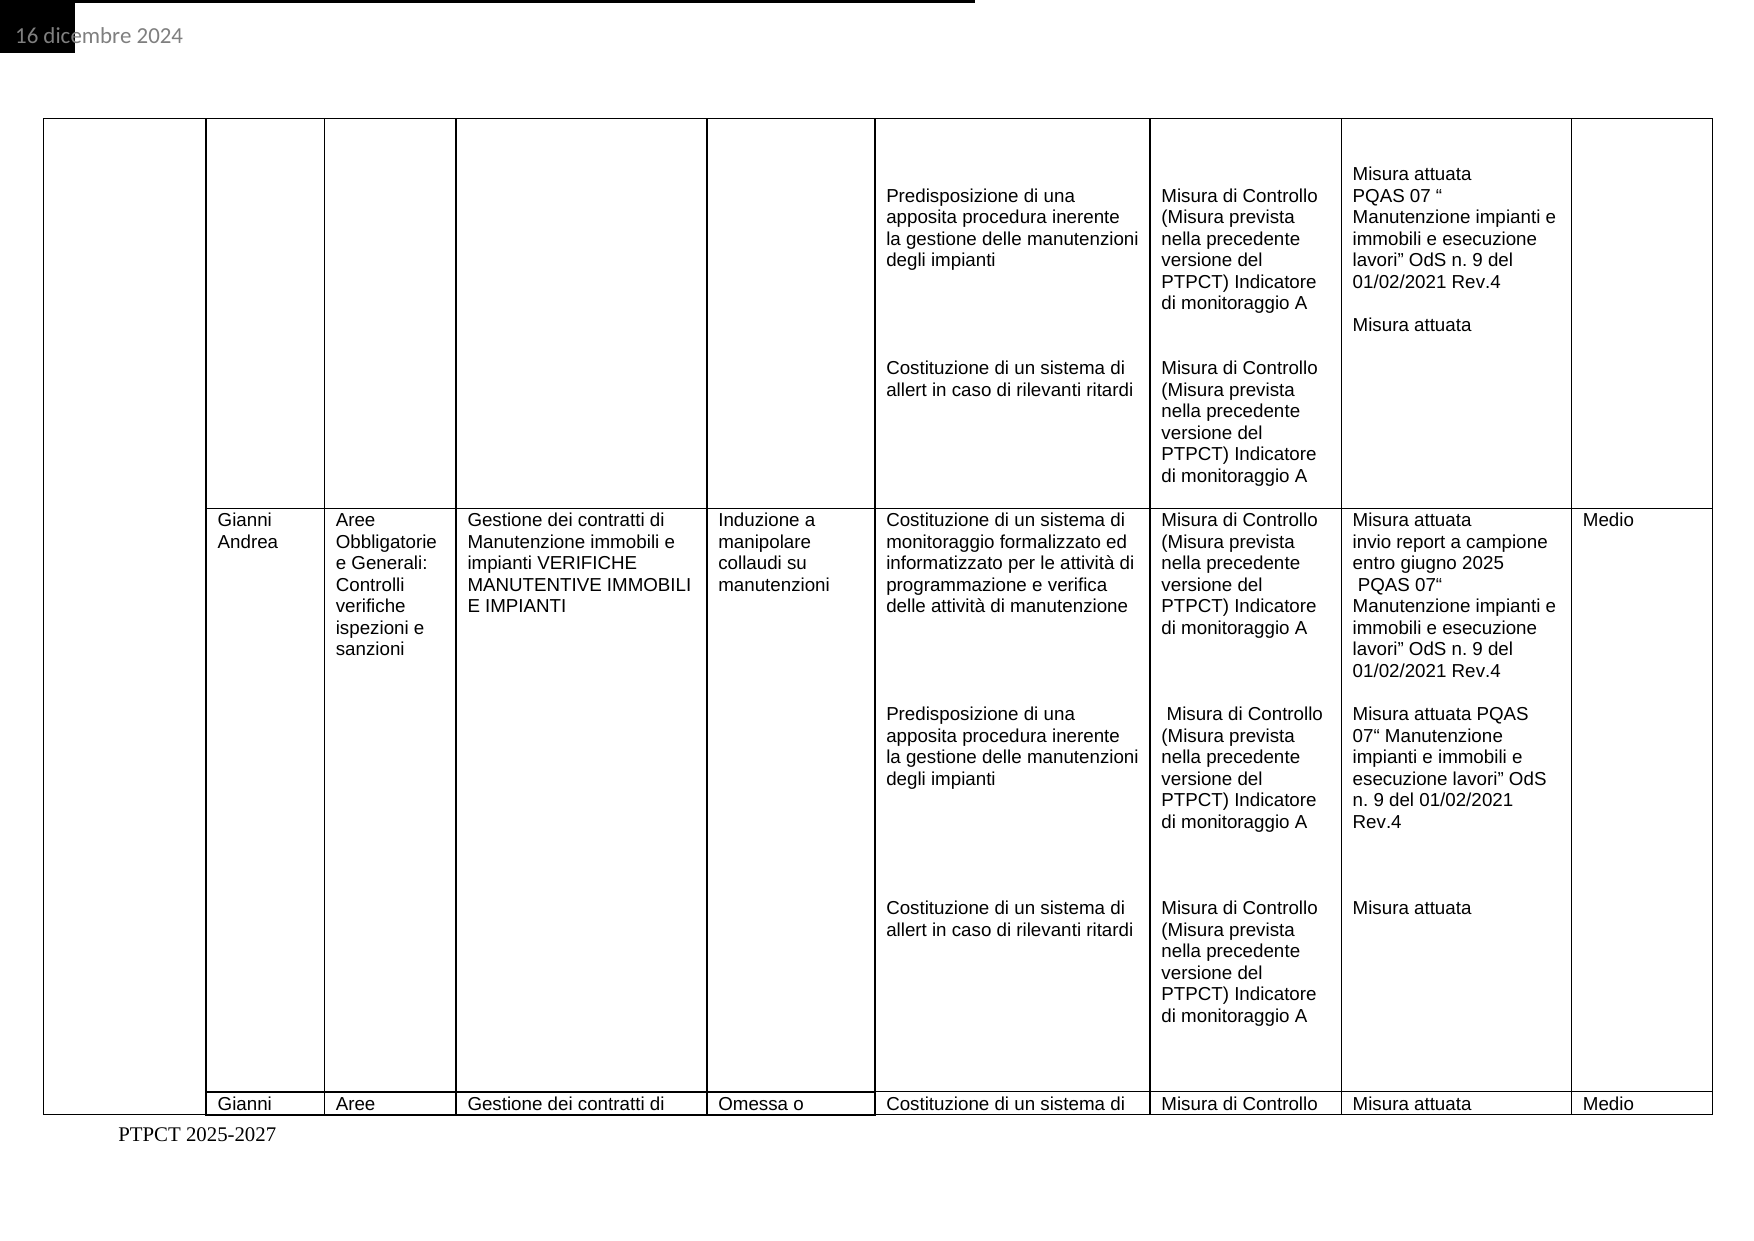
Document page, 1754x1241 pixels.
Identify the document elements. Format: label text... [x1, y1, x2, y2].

table_cell Omessa o [708, 1093, 874, 1114]
table_cell Aree Obbligatorie e Generali: Controlli verifiche ispezioni e sanzioni [325, 509, 455, 1091]
table_cell Gestione dei contratti di [457, 1093, 706, 1114]
table_cell [457, 119, 706, 508]
table_cell Aree [325, 1093, 455, 1114]
table_cell Costituzione di un sistema di [876, 1092, 1149, 1114]
table_cell Misura attuata [1342, 1092, 1571, 1114]
table_cell [207, 119, 324, 508]
table_cell [708, 119, 874, 508]
table_cell [325, 119, 455, 508]
table_cell Gianni Andrea [207, 509, 324, 1091]
table_cell Misura attuata PQAS 07 “ Manutenzione impianti e immobili e esecuzione lavori” OdS n. 9 del 01/02/2021 Rev.4 Misura attuata [1342, 119, 1571, 508]
table_cell Induzione a manipolare collaudi su manutenzioni [708, 509, 874, 1091]
table_cell [44, 119, 205, 1114]
table_cell Medio [1572, 1092, 1712, 1114]
table_cell Medio [1572, 509, 1712, 1091]
table_cell Predisposizione di una apposita procedura inerente la gestione delle manutenzioni degli impianti Costituzione di un sistema di allert in caso di rilevanti ritardi [876, 119, 1149, 508]
table_cell Gianni [207, 1093, 324, 1114]
table_cell [1572, 119, 1712, 508]
table_cell Misura di Controllo [1151, 1092, 1341, 1114]
table_cell Costituzione di un sistema di monitoraggio formalizzato ed informatizzato per le attività di programmazione e verifica delle attività di manutenzione Predisposizione di una apposita procedura inerente la gestione delle manutenzioni degli impianti Costituzione di un sistema di allert in caso di rilevanti ritardi [876, 509, 1149, 1091]
table_cell Misura di Controllo (Misura prevista nella precedente versione del PTPCT) Indicatore di monitoraggio A Misura di Controllo (Misura prevista nella precedente versione del PTPCT) Indicatore di monitoraggio A [1151, 119, 1341, 508]
table_cell Misura attuata invio report a campione entro giugno 2025 PQAS 07“ Manutenzione impianti e immobili e esecuzione lavori” OdS n. 9 del 01/02/2021 Rev.4 Misura attuata PQAS 07“ Manutenzione impianti e immobili e esecuzione lavori” OdS n. 9 del 01/02/2021 Rev.4 Misura attuata [1342, 509, 1571, 1091]
table_cell Misura di Controllo (Misura prevista nella precedente versione del PTPCT) Indicatore di monitoraggio A Misura di Controllo (Misura prevista nella precedente versione del PTPCT) Indicatore di monitoraggio A Misura di Controllo (Misura prevista nella precedente versione del PTPCT) Indicatore di monitoraggio A [1151, 509, 1341, 1091]
table_cell Gestione dei contratti di Manutenzione immobili e impianti VERIFICHE MANUTENTIVE IMMOBILI E IMPIANTI [457, 509, 706, 1091]
